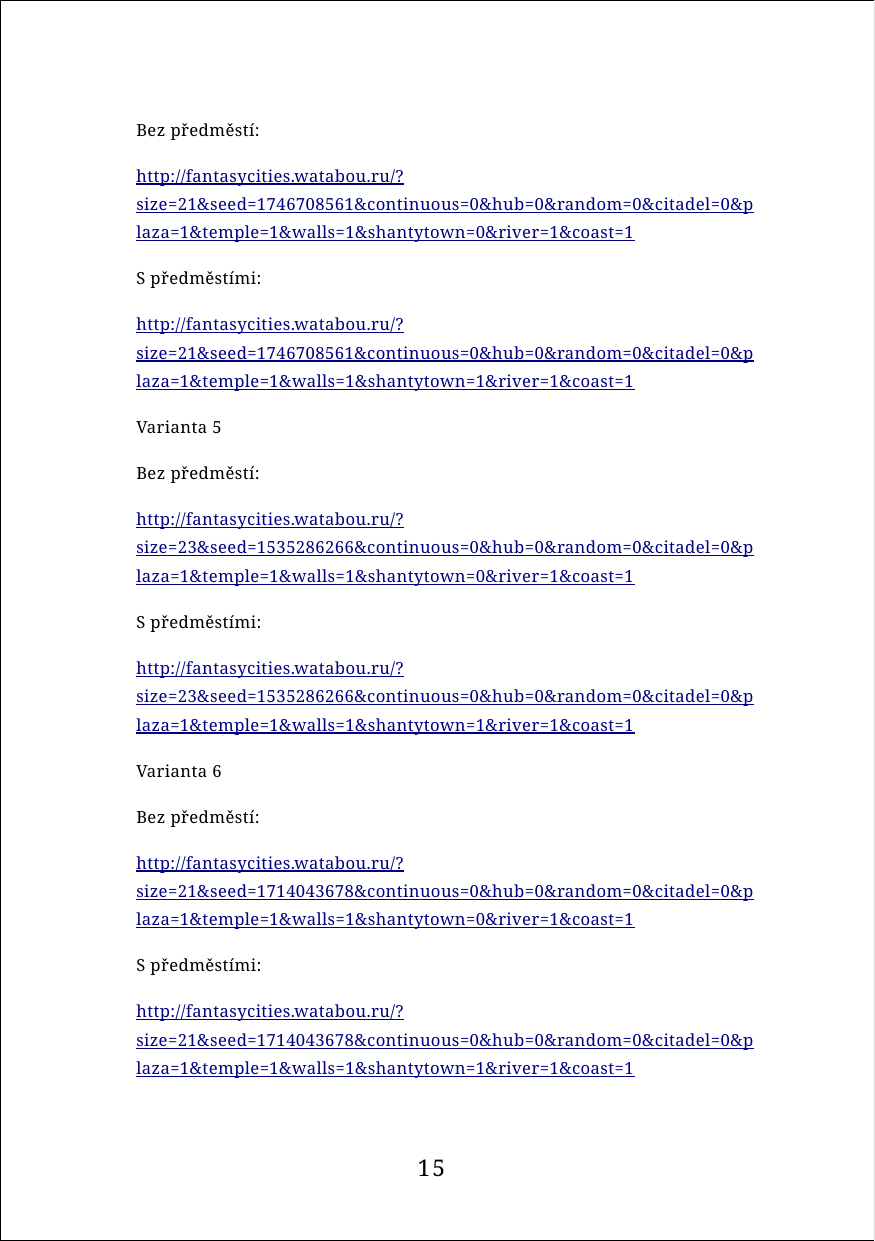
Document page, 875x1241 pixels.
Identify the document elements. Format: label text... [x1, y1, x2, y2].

text http://fantasycities.watabou.ru/?size=23&seed=1535286266&continuous=0&hub=0&random=0&citadel=0&plaza=1&temple=1&walls=1&shantytown=0&river=1&coast=1 [136, 508, 756, 587]
text http://fantasycities.watabou.ru/?size=21&seed=1714043678&continuous=0&hub=0&random=0&citadel=0&plaza=1&temple=1&walls=1&shantytown=1&river=1&coast=1 [136, 1000, 756, 1079]
text http://fantasycities.watabou.ru/?size=21&seed=1746708561&continuous=0&hub=0&random=0&citadel=0&plaza=1&temple=1&walls=1&shantytown=0&river=1&coast=1 [136, 164, 756, 244]
text Bez předměstí: [136, 805, 756, 828]
text S předměstími: [136, 954, 756, 977]
text http://fantasycities.watabou.ru/?size=21&seed=1746708561&continuous=0&hub=0&random=0&citadel=0&plaza=1&temple=1&walls=1&shantytown=1&river=1&coast=1 [136, 313, 756, 392]
text Bez předměstí: [136, 118, 756, 141]
text S předměstími: [136, 611, 756, 633]
text http://fantasycities.watabou.ru/?size=21&seed=1714043678&continuous=0&hub=0&random=0&citadel=0&plaza=1&temple=1&walls=1&shantytown=0&river=1&coast=1 [136, 851, 756, 931]
text http://fantasycities.watabou.ru/?size=23&seed=1535286266&continuous=0&hub=0&random=0&citadel=0&plaza=1&temple=1&walls=1&shantytown=1&river=1&coast=1 [136, 657, 756, 736]
text Bez předměstí: [136, 462, 756, 484]
text Varianta 5 [136, 416, 756, 438]
text S předměstími: [136, 267, 756, 290]
text Varianta 6 [136, 759, 756, 782]
